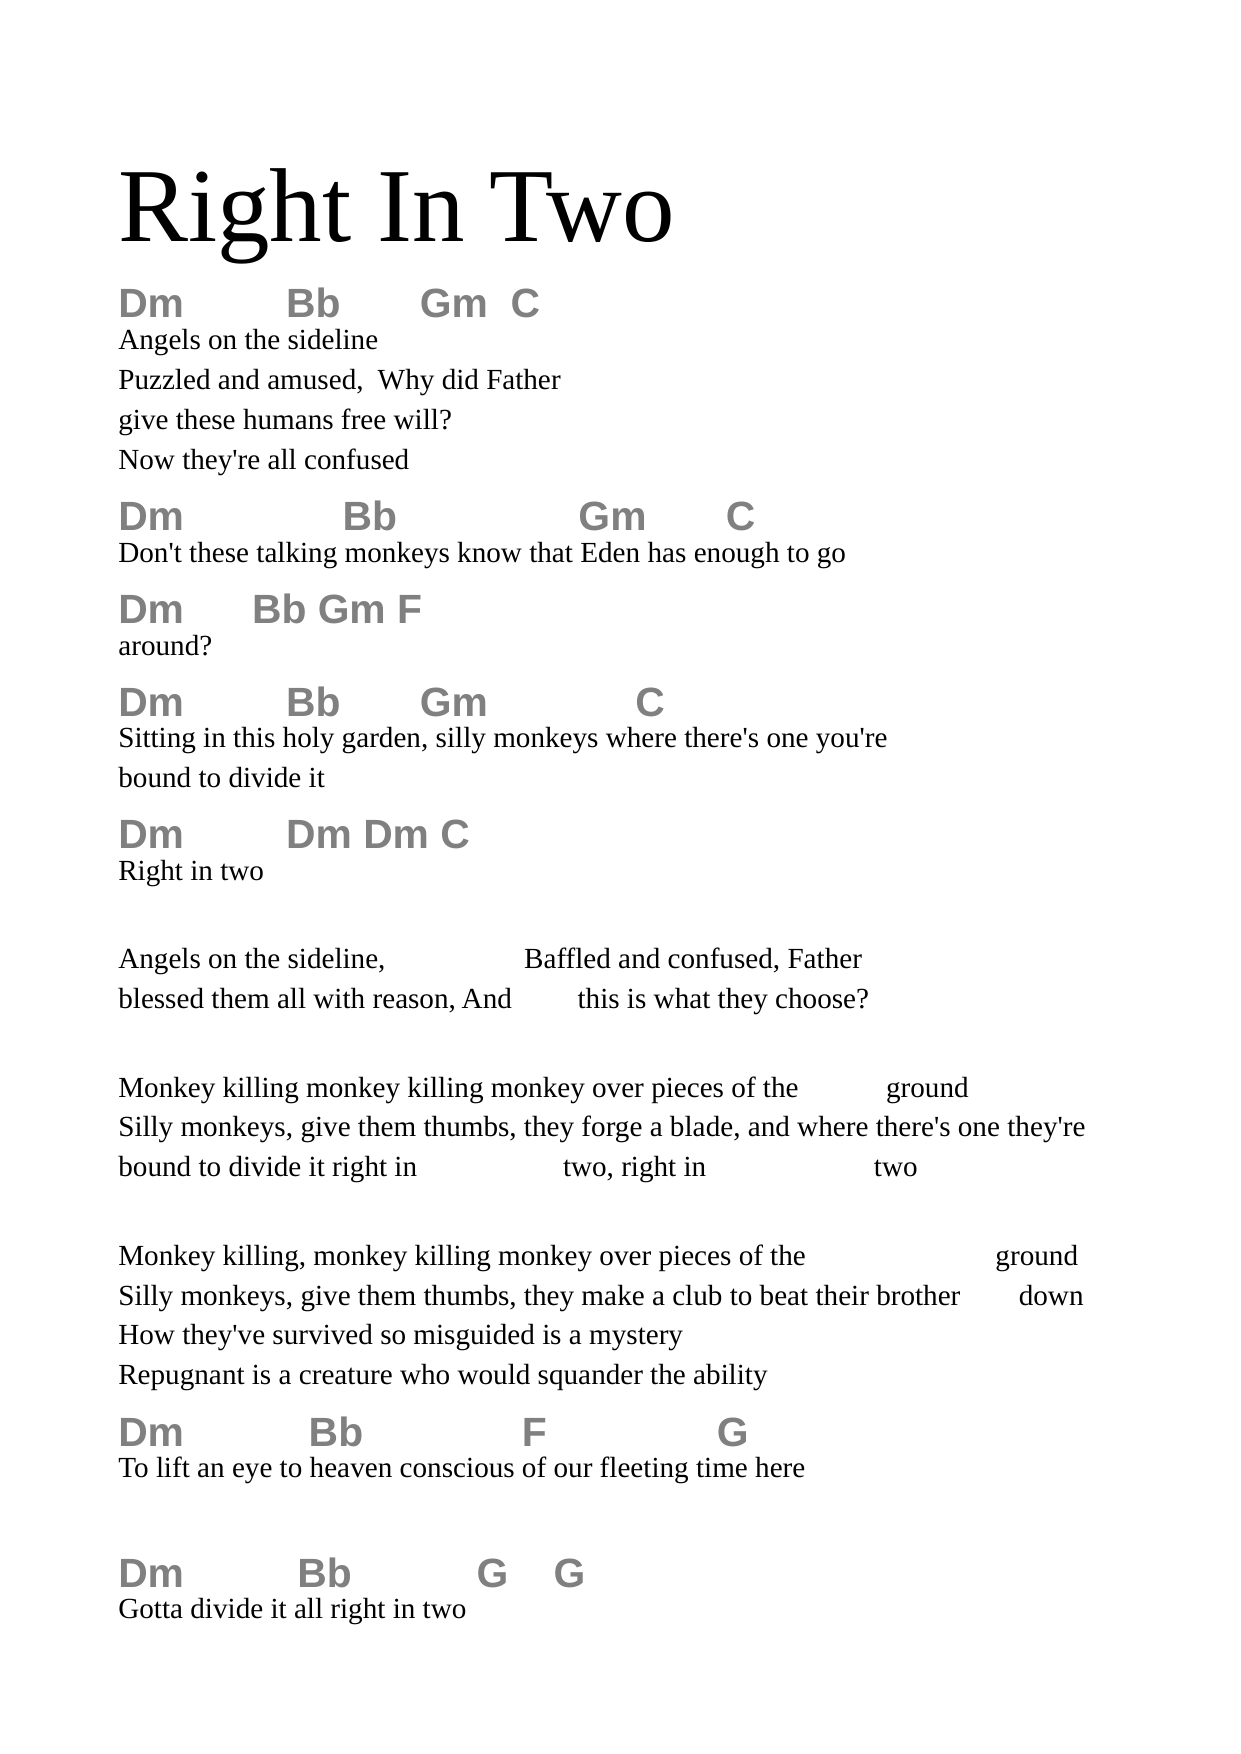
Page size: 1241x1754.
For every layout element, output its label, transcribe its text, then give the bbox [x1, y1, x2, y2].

text Don't these talking monkeys know that Eden has enough to go [118, 542, 1122, 567]
text Monkey killing, monkey killing monkey over pieces of the ground [118, 1245, 1122, 1270]
text bound to divide it [118, 768, 1122, 793]
text How they've survived so misguided is a mystery [118, 1325, 1122, 1350]
subtitle Dm Bb G G [118, 1549, 1122, 1596]
text give these humans free will? [118, 409, 1122, 434]
text To lift an eye to heaven conscious of our fleeting time here [118, 1458, 1122, 1483]
subtitle Dm Bb Gm C [118, 492, 1122, 539]
text Puzzled and amused, Why did Father [118, 369, 1122, 394]
text Monkey killing monkey killing monkey over pieces of the ground [118, 1077, 1122, 1102]
subtitle Dm Bb Gm C [118, 279, 1122, 326]
text Silly monkeys, give them thumbs, they make a club to beat their brother down [118, 1285, 1122, 1310]
text Right in two [118, 861, 1122, 886]
text Now they're all confused [118, 449, 1122, 474]
text blessed them all with reason, And this is what they choose? [118, 989, 1122, 1014]
text around? [118, 635, 1122, 660]
subtitle Dm Bb F G [118, 1408, 1122, 1454]
text Angels on the sideline, Baffled and confused, Father [118, 949, 1122, 974]
text Silly monkeys, give them thumbs, they forge a blade, and where there's one they're [118, 1117, 1122, 1142]
subtitle Right In Two [118, 143, 1122, 264]
text Sitting in this holy garden, silly monkeys where there's one you're [118, 728, 1122, 753]
text Angels on the sideline [118, 329, 1122, 354]
text Gotta divide it all right in two [118, 1599, 1122, 1624]
text Repugnant is a creature who would squander the ability [118, 1365, 1122, 1390]
text bound to divide it right in two, right in two [118, 1157, 1122, 1182]
subtitle Dm Bb Gm F [118, 585, 1122, 632]
subtitle Dm Dm Dm C [118, 811, 1122, 858]
subtitle Dm Bb Gm C [118, 678, 1122, 725]
